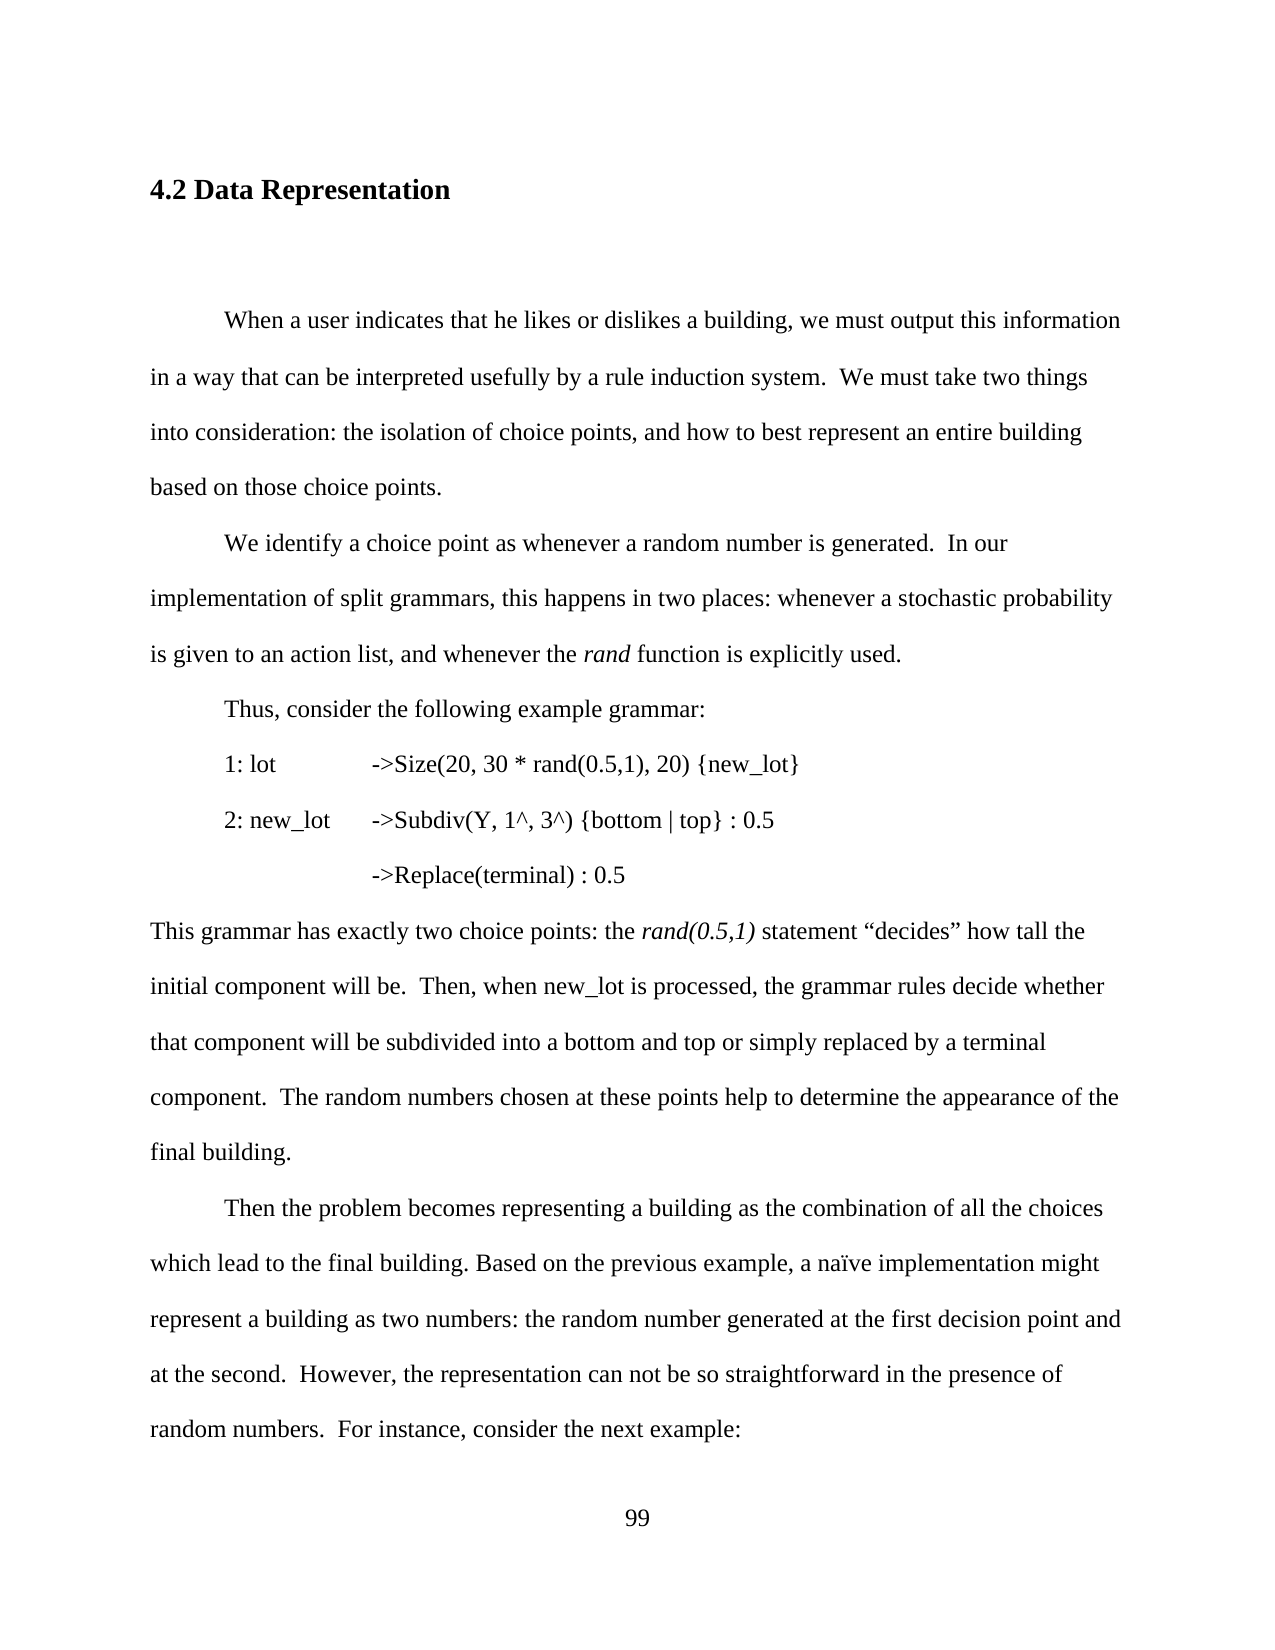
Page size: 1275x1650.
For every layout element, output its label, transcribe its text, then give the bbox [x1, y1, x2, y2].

text 1: lot ->Size(20, 30 * rand(0.5,1), 20) {new_lot} [150, 751, 1125, 778]
text 4.2 Data Representation [150, 173, 1125, 206]
text This grammar has exactly two choice points: the rand(0.5,1) statement “decides” how tall the initial component will be. Then, when new_lot is processed, the grammar rules decide whether that component will be subdivided into a bottom and top or simply replaced by a terminal component. The random numbers chosen at these points help to determine the appearance of the final building. [150, 917, 1125, 1166]
text When a user indicates that he likes or dislikes a building, we must output this information in a way that can be interpreted usefully by a rule induction system. We must take two things into consideration: the isolation of choice points, and how to best represent an entire building based on those choice points. [150, 303, 1125, 501]
text ->Replace(terminal) : 0.5 [150, 861, 1125, 889]
text 2: new_lot ->Subdiv(Y, 1^, 3^) {bottom | top} : 0.5 [150, 806, 1125, 834]
text Then the problem becomes representing a building as the combination of all the choices which lead to the final building. Based on the previous example, a naïve implementation might represent a building as two numbers: the random number generated at the first decision point and at the second. However, the representation can not be so straightforward in the presence of random numbers. For instance, consider the next example: [150, 1194, 1125, 1443]
text We identify a choice point as whenever a random number is generated. In our implementation of split grammars, this happens in two places: whenever a stochastic probability is given to an action list, and whenever the rand function is explicitly used. [150, 529, 1125, 667]
text Thus, consider the following example grammar: [150, 695, 1125, 723]
